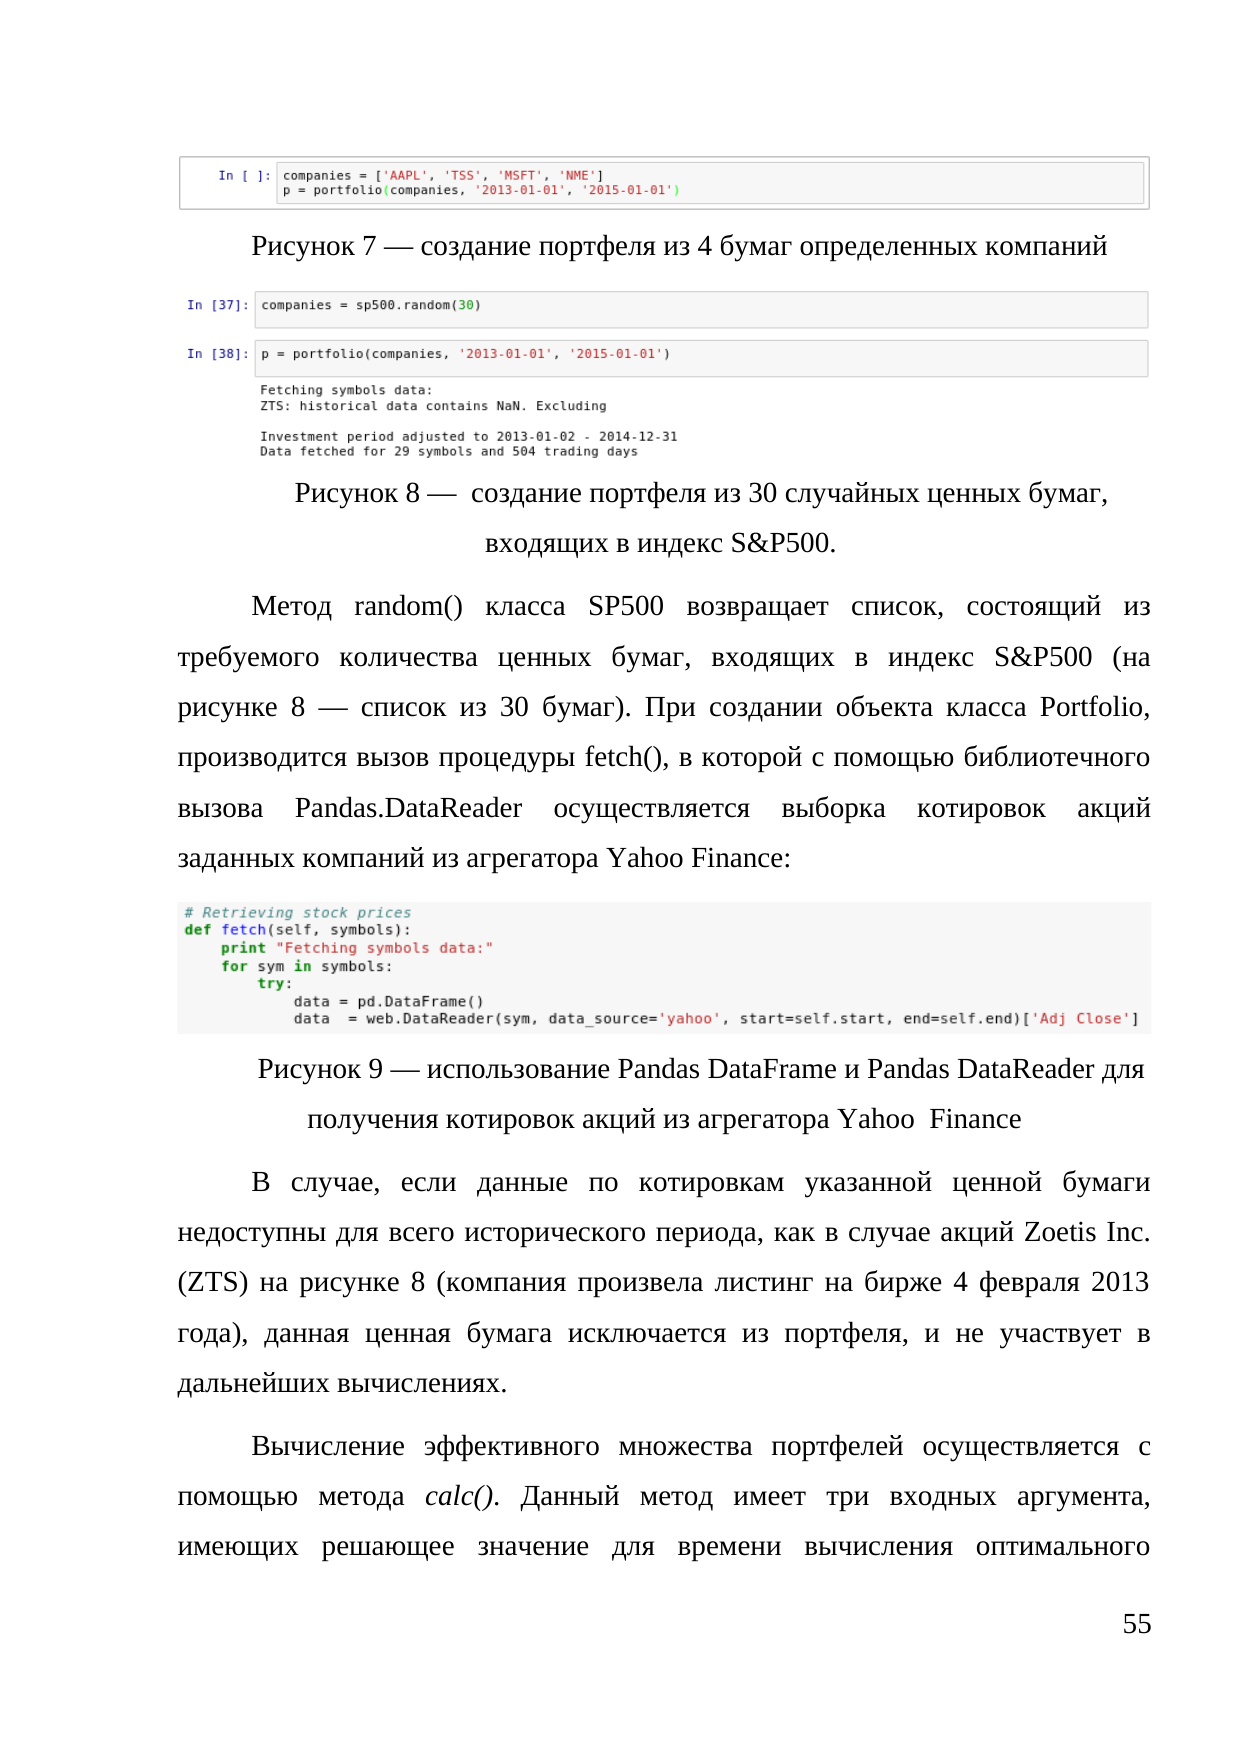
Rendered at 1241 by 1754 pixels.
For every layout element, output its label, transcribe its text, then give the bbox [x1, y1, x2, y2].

text Вычисление эффективного множества портфелей осуществляется с помощью метода calc(). Данный метод имеет три входных аргумента, имеющих решающее значение для времени вычисления оптимального [177, 1428, 1152, 1562]
picture [177, 291, 1152, 459]
text Рисунок 9 — использование Pandas DataFrame и Pandas DataReader для получения котировок акций из агрегатора Yahoo Finance [177, 1034, 1152, 1134]
text Рисунок 8 — создание портфеля из 30 случайных ценных бумаг, входящих в индекс S&P500. [177, 459, 1152, 559]
text Рисунок 7 — создание портфеля из 4 бумаг определенных компаний [177, 212, 1152, 262]
picture [177, 902, 1152, 1034]
picture [177, 153, 1152, 212]
text В случае, если данные по котировкам указанной ценной бумаги недоступны для всего исторического периода, как в случае акций Zoetis Inc. (ZTS) на рисунке 8 (компания произвела листинг на бирже 4 февраля 2013 года), данная ценная бумага исключается из портфеля, и не участвует в дальнейших вычислениях. [177, 1164, 1152, 1399]
text Метод random() класса SP500 возвращает список, состоящий из требуемого количества ценных бумаг, входящих в индекс S&P500 (на рисунке 8 — список из 30 бумаг). При создании объекта класса Portfolio, производится вызов процедуры fetch(), в которой с помощью библиотечного вызова Pandas.DataReader осуществляется выборка котировок акций заданных компаний из агрегатора Yahoo Finance: [177, 588, 1152, 873]
